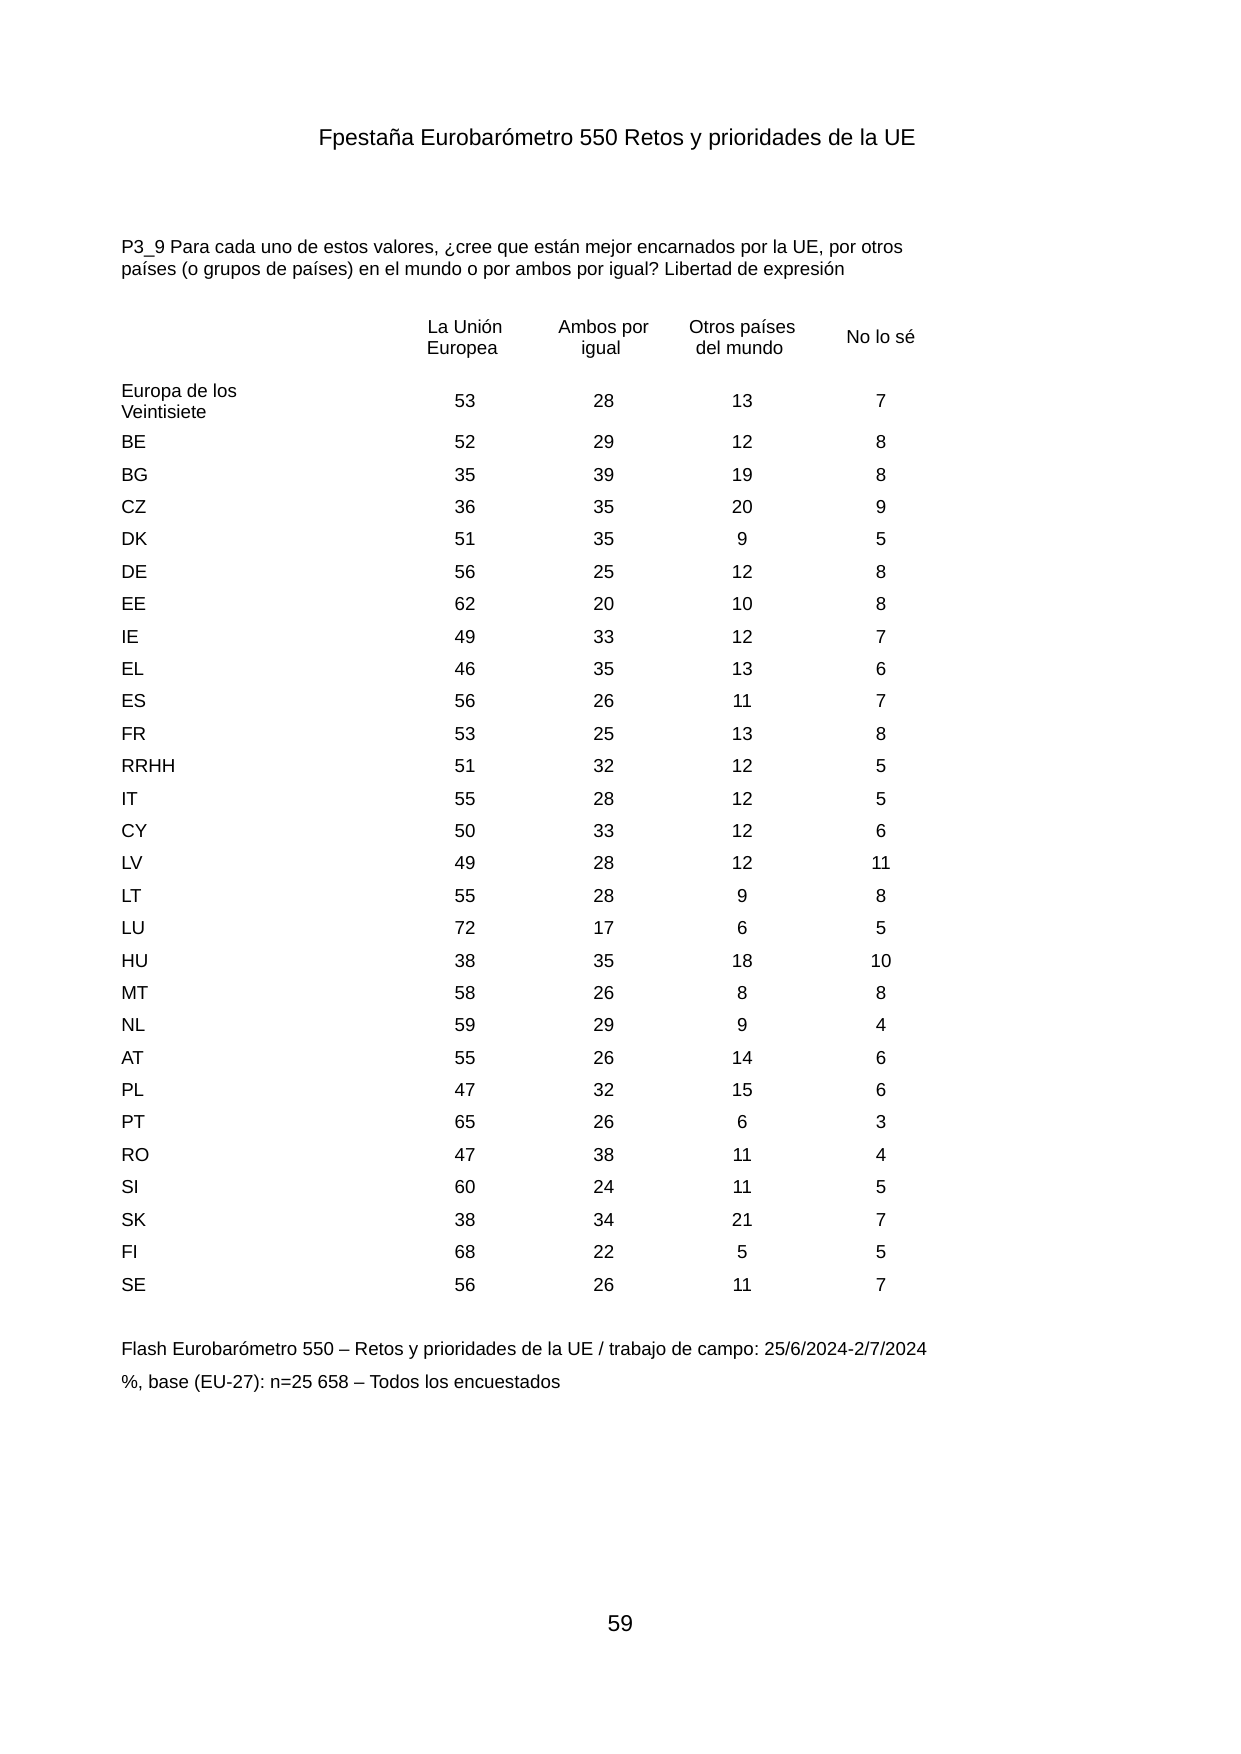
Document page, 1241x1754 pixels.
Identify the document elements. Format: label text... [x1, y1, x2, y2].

table_cell 6 [811, 1074, 950, 1106]
table_cell [811, 1300, 950, 1333]
table_cell SE [118, 1268, 257, 1300]
table_cell 5 [811, 523, 950, 555]
table_cell 28 [534, 847, 673, 879]
table_cell 20 [673, 490, 811, 523]
table_cell SK [118, 1203, 257, 1236]
table_cell [257, 944, 395, 976]
table_cell 35 [534, 490, 673, 523]
table_cell 11 [673, 1171, 811, 1203]
table_cell 33 [534, 814, 673, 847]
table_cell [257, 685, 395, 717]
table_cell 8 [811, 588, 950, 620]
table_cell PT [118, 1106, 257, 1138]
table_cell 18 [673, 944, 811, 976]
table_cell 56 [395, 555, 534, 588]
table_cell [257, 717, 395, 749]
table_cell [257, 1268, 395, 1300]
table_cell [257, 1009, 395, 1041]
table_cell %, base (EU-27): n=25 658 – Todos los encuestados [118, 1365, 950, 1397]
table_cell 4 [811, 1138, 950, 1171]
table_cell 11 [811, 847, 950, 879]
table_cell 33 [534, 620, 673, 652]
table_cell LT [118, 879, 257, 912]
table_cell DE [118, 555, 257, 588]
table_cell 19 [673, 458, 811, 490]
table_cell Otros países del mundo [673, 298, 811, 377]
table_cell 62 [395, 588, 534, 620]
table_cell [257, 1203, 395, 1236]
table_cell [118, 298, 257, 377]
table_cell 72 [395, 912, 534, 944]
table_cell 55 [395, 1041, 534, 1073]
table_cell 59 [395, 1009, 534, 1041]
table_cell 5 [811, 912, 950, 944]
table_cell Europa de los Veintisiete [118, 377, 257, 426]
table_cell 47 [395, 1074, 534, 1106]
table_cell 5 [673, 1236, 811, 1268]
table_cell 35 [534, 523, 673, 555]
table_cell No lo sé [811, 298, 950, 377]
table_cell 51 [395, 750, 534, 782]
table_cell 36 [395, 490, 534, 523]
table_cell [673, 1300, 811, 1333]
table_cell 28 [534, 782, 673, 814]
table_cell 8 [673, 976, 811, 1009]
table_cell 56 [395, 1268, 534, 1300]
table_cell IE [118, 620, 257, 652]
table_cell Flash Eurobarómetro 550 – Retos y prioridades de la UE / trabajo de campo: 25/6/2024-2/7/2024 [118, 1333, 950, 1365]
table_cell FI [118, 1236, 257, 1268]
table_cell 20 [534, 588, 673, 620]
table_cell 8 [811, 717, 950, 749]
table_cell 6 [811, 814, 950, 847]
table_cell LU [118, 912, 257, 944]
table_cell 32 [534, 1074, 673, 1106]
table_cell IT [118, 782, 257, 814]
table_cell 5 [811, 750, 950, 782]
table_cell 12 [673, 782, 811, 814]
table_cell 49 [395, 847, 534, 879]
table_cell 11 [673, 1138, 811, 1171]
table_cell 6 [673, 912, 811, 944]
table_cell 8 [811, 458, 950, 490]
table_cell 7 [811, 1203, 950, 1236]
table_cell 34 [534, 1203, 673, 1236]
table_cell CZ [118, 490, 257, 523]
table_cell EE [118, 588, 257, 620]
table_cell 7 [811, 620, 950, 652]
table_cell 17 [534, 912, 673, 944]
table_cell [257, 458, 395, 490]
table_cell 13 [673, 377, 811, 426]
table_cell 55 [395, 879, 534, 912]
table_cell 12 [673, 620, 811, 652]
table_cell 52 [395, 426, 534, 458]
table_cell PL [118, 1074, 257, 1106]
table_cell 13 [673, 653, 811, 685]
table_cell 3 [811, 1106, 950, 1138]
table_cell 38 [395, 1203, 534, 1236]
table_cell [257, 814, 395, 847]
table_cell LV [118, 847, 257, 879]
table_cell BE [118, 426, 257, 458]
table_cell 56 [395, 685, 534, 717]
table_cell 39 [534, 458, 673, 490]
table_cell 25 [534, 717, 673, 749]
table_cell 24 [534, 1171, 673, 1203]
table_cell AT [118, 1041, 257, 1073]
table_cell [257, 298, 395, 377]
table_cell 10 [811, 944, 950, 976]
table_cell ES [118, 685, 257, 717]
table_cell [257, 879, 395, 912]
table_cell 35 [534, 653, 673, 685]
table_cell 26 [534, 976, 673, 1009]
table_cell [257, 1171, 395, 1203]
table_cell Ambos por igual [534, 298, 673, 377]
table_cell 6 [673, 1106, 811, 1138]
table_cell [257, 782, 395, 814]
table_cell [257, 653, 395, 685]
table_cell [257, 490, 395, 523]
table_cell [257, 426, 395, 458]
table_cell [257, 1041, 395, 1073]
table_cell HU [118, 944, 257, 976]
table_cell 32 [534, 750, 673, 782]
table_cell NL [118, 1009, 257, 1041]
table_cell 26 [534, 1041, 673, 1073]
table_cell [257, 588, 395, 620]
table_cell 7 [811, 685, 950, 717]
table_cell RO [118, 1138, 257, 1171]
table_cell [257, 912, 395, 944]
table_cell 8 [811, 426, 950, 458]
table_cell 28 [534, 879, 673, 912]
table_cell 7 [811, 377, 950, 426]
table_cell SI [118, 1171, 257, 1203]
table_cell 6 [811, 1041, 950, 1073]
table_cell [257, 1106, 395, 1138]
table_cell 29 [534, 426, 673, 458]
table_cell 38 [395, 944, 534, 976]
table_cell 55 [395, 782, 534, 814]
table_cell 11 [673, 1268, 811, 1300]
table_cell 4 [811, 1009, 950, 1041]
table_cell [257, 620, 395, 652]
table_cell 26 [534, 685, 673, 717]
table_cell 8 [811, 555, 950, 588]
table_cell [257, 1236, 395, 1268]
table_cell 5 [811, 1236, 950, 1268]
table_cell 65 [395, 1106, 534, 1138]
table_cell FR [118, 717, 257, 749]
table_cell 29 [534, 1009, 673, 1041]
table_cell 21 [673, 1203, 811, 1236]
table_cell [534, 1300, 673, 1333]
table_cell [118, 1300, 257, 1333]
table_cell 12 [673, 750, 811, 782]
table_cell MT [118, 976, 257, 1009]
table_cell 12 [673, 426, 811, 458]
table_cell 7 [811, 1268, 950, 1300]
table_cell 68 [395, 1236, 534, 1268]
table_cell 60 [395, 1171, 534, 1203]
table_cell 58 [395, 976, 534, 1009]
table_cell 38 [534, 1138, 673, 1171]
table_cell [395, 1300, 534, 1333]
table_cell 22 [534, 1236, 673, 1268]
table_cell [257, 555, 395, 588]
table_cell [257, 1138, 395, 1171]
table_cell 53 [395, 717, 534, 749]
table_cell [257, 847, 395, 879]
table_cell 9 [811, 490, 950, 523]
table_cell 14 [673, 1041, 811, 1073]
table_cell [257, 750, 395, 782]
table_cell 8 [811, 976, 950, 1009]
table_cell 5 [811, 782, 950, 814]
table_cell 12 [673, 555, 811, 588]
table_cell 13 [673, 717, 811, 749]
table_cell 5 [811, 1171, 950, 1203]
table_cell [257, 1074, 395, 1106]
table_cell 26 [534, 1106, 673, 1138]
table_header P3_9 Para cada uno de estos valores, ¿cree que están mejor encarnados por la UE, por otros países (o grupos de países) en el mundo o por ambos por igual? Libertad de expresión [118, 218, 950, 297]
table_cell 12 [673, 814, 811, 847]
table_cell EL [118, 653, 257, 685]
table_cell 50 [395, 814, 534, 847]
table_cell 49 [395, 620, 534, 652]
table_cell 35 [534, 944, 673, 976]
table_cell 15 [673, 1074, 811, 1106]
table_cell 47 [395, 1138, 534, 1171]
table_cell 6 [811, 653, 950, 685]
table_cell 35 [395, 458, 534, 490]
table_cell [257, 377, 395, 426]
table_cell [257, 976, 395, 1009]
table_cell 9 [673, 523, 811, 555]
table_cell CY [118, 814, 257, 847]
table_cell [257, 523, 395, 555]
table_cell 10 [673, 588, 811, 620]
table_cell 28 [534, 377, 673, 426]
table_cell 8 [811, 879, 950, 912]
table_cell 53 [395, 377, 534, 426]
table_cell 26 [534, 1268, 673, 1300]
table_cell La Unión Europea [395, 298, 534, 377]
table_cell 9 [673, 1009, 811, 1041]
table_cell 46 [395, 653, 534, 685]
table_cell [257, 1300, 395, 1333]
table_cell BG [118, 458, 257, 490]
table_cell RRHH [118, 750, 257, 782]
table_cell 12 [673, 847, 811, 879]
table_cell 51 [395, 523, 534, 555]
table_cell 9 [673, 879, 811, 912]
table_cell DK [118, 523, 257, 555]
table_cell 11 [673, 685, 811, 717]
table_cell 25 [534, 555, 673, 588]
